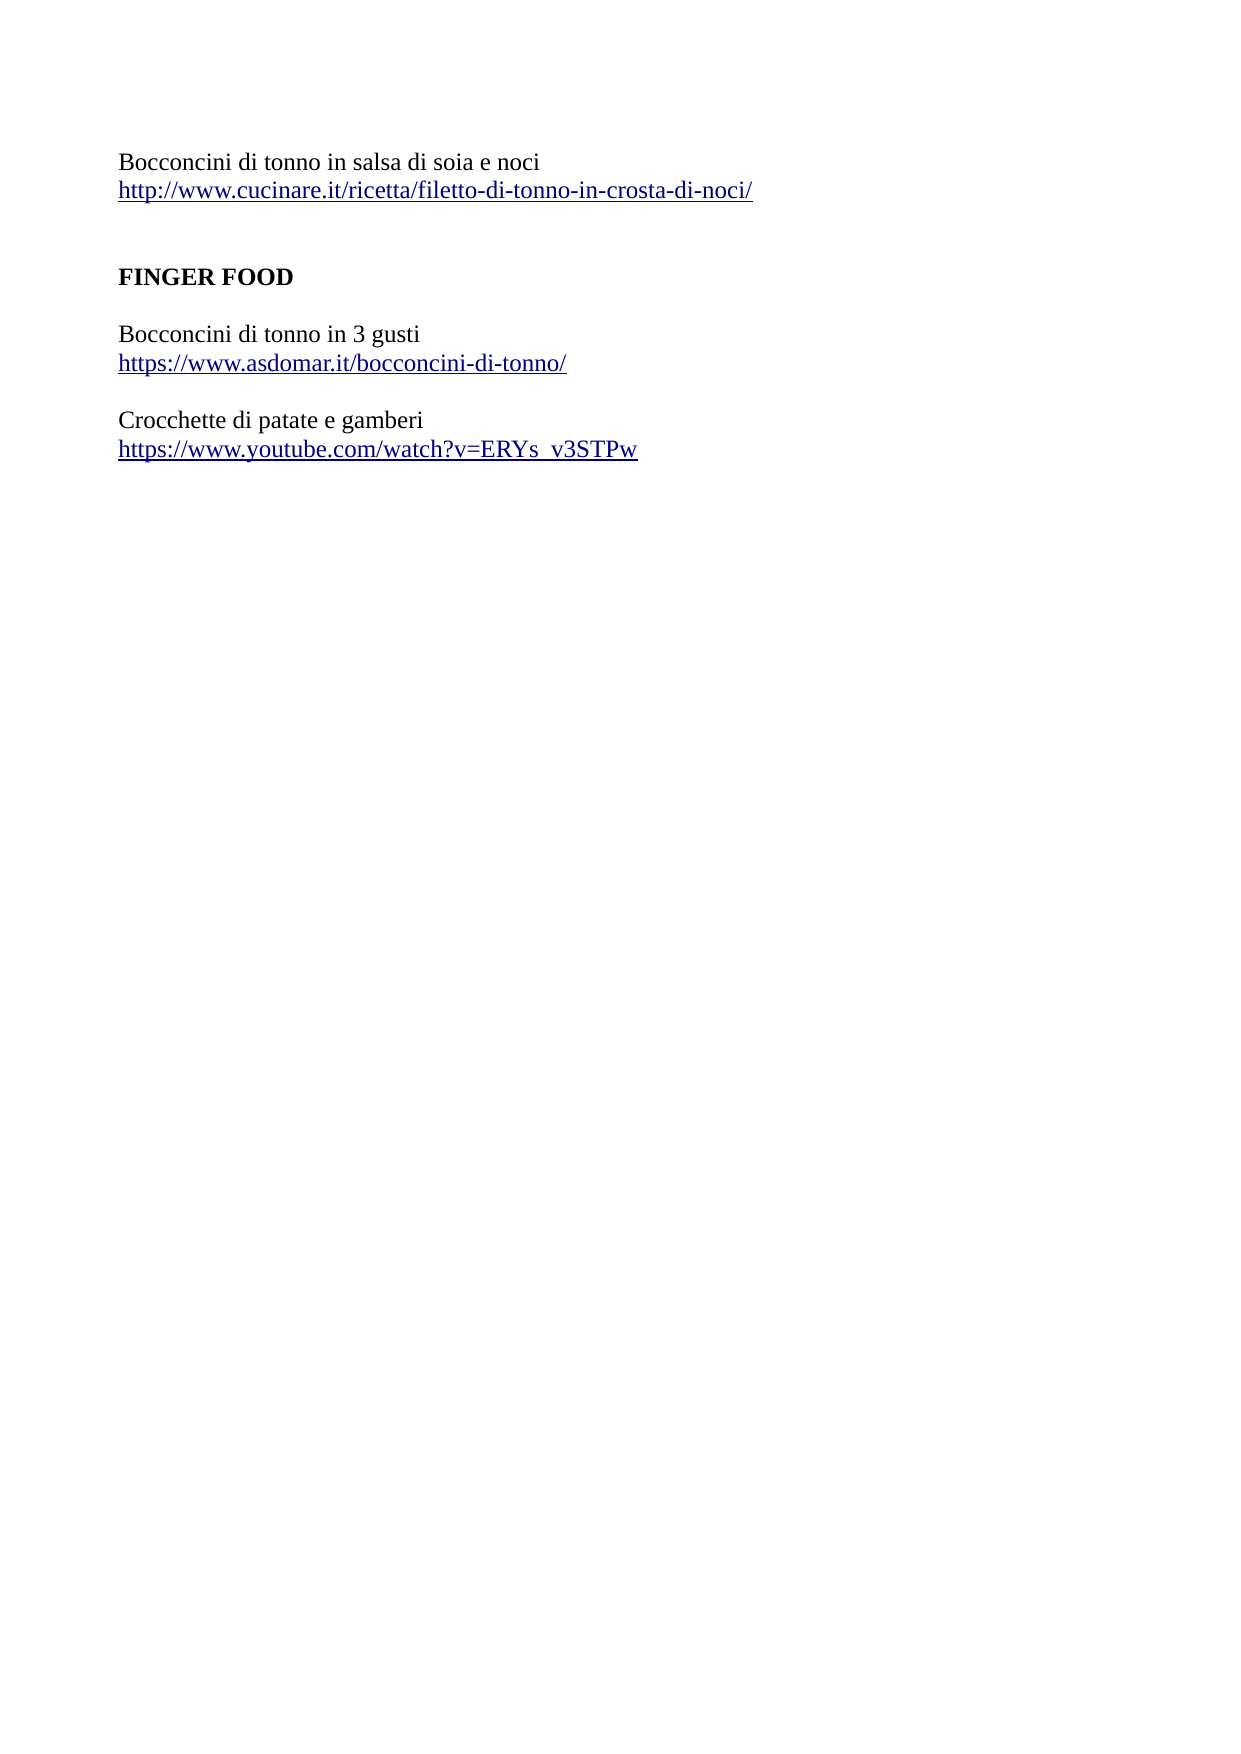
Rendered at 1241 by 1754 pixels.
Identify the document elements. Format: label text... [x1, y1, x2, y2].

text https://www.youtube.com/watch?v=ERYs_v3STPw [118, 434, 1122, 463]
text http://www.cucinare.it/ricetta/filetto-di-tonno-in-crosta-di-noci/ [118, 176, 1122, 204]
text Bocconcini di tonno in 3 gusti [118, 319, 1122, 348]
text FINGER FOOD [118, 262, 1122, 291]
text Crocchette di patate e gamberi [118, 406, 1122, 434]
text https://www.asdomar.it/bocconcini-di-tonno/ [118, 348, 1122, 377]
text Bocconcini di tonno in salsa di soia e noci [118, 147, 1122, 176]
